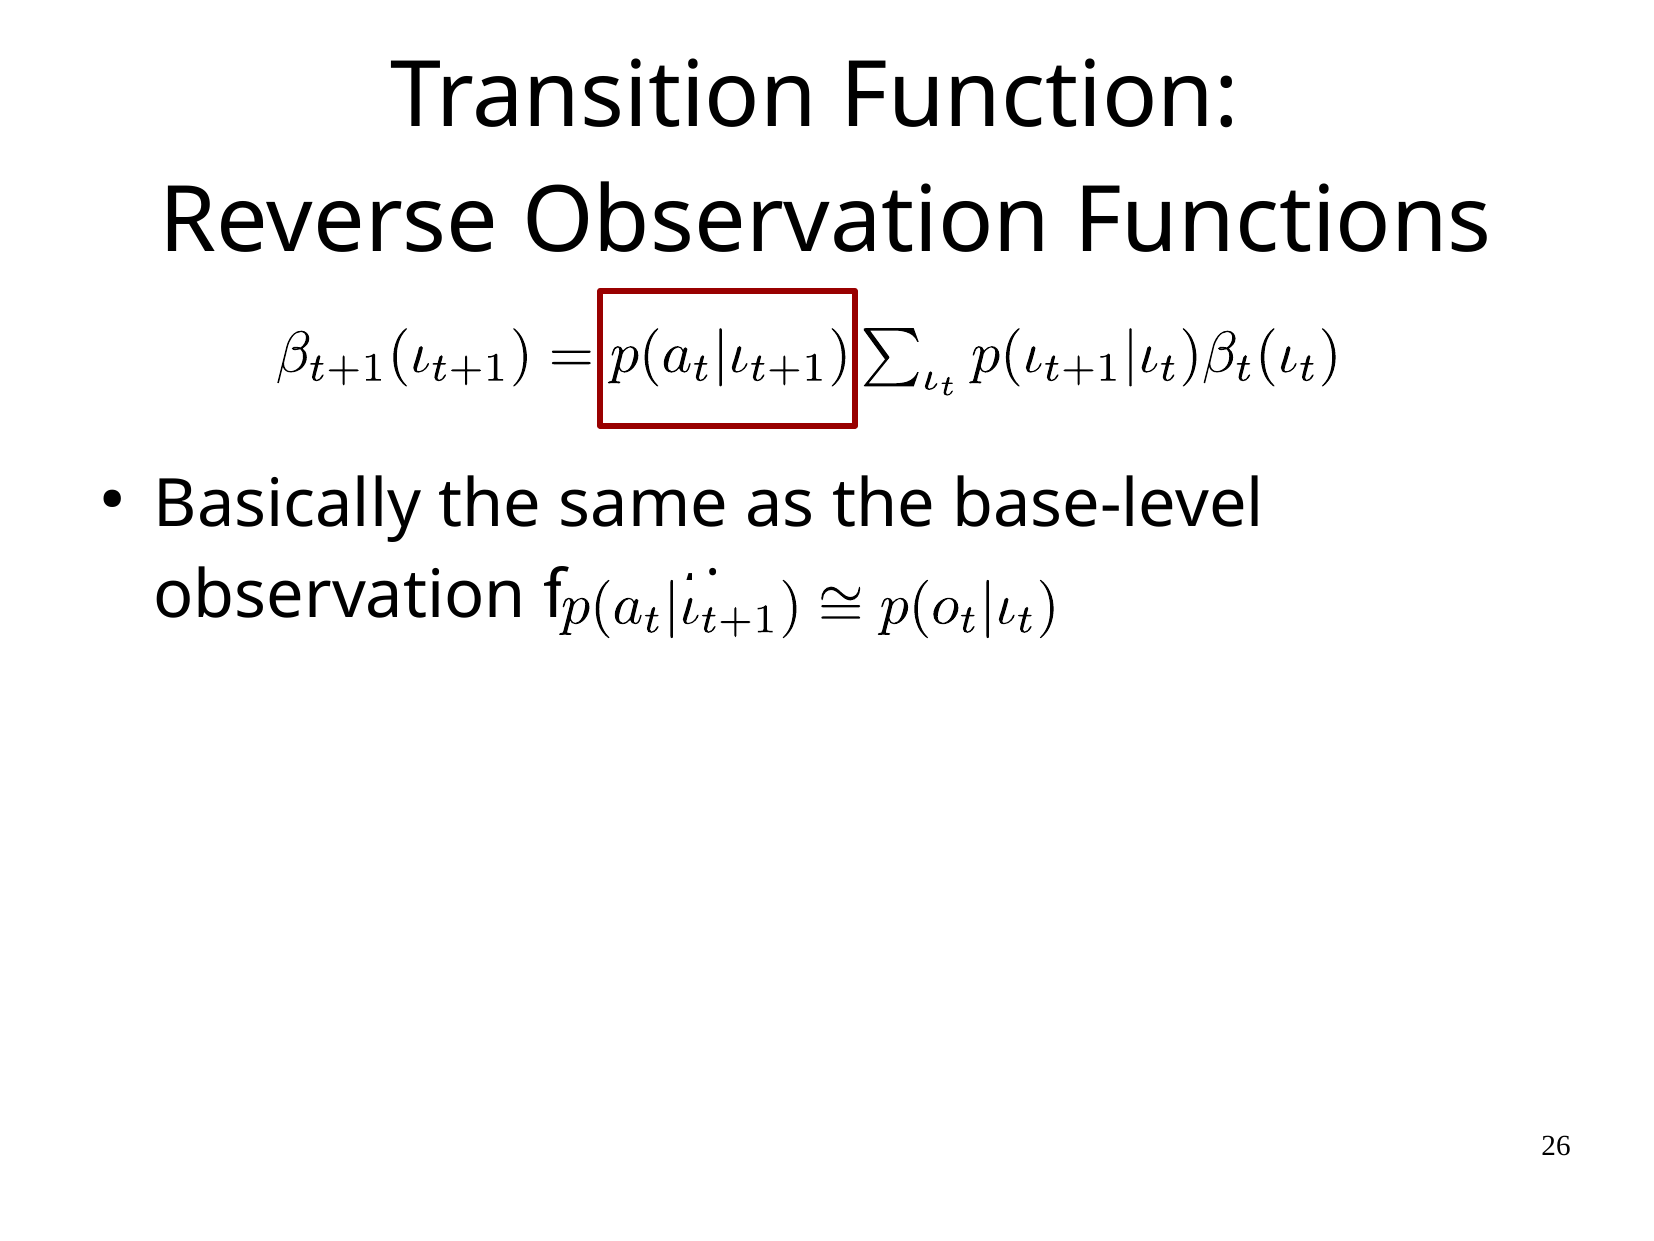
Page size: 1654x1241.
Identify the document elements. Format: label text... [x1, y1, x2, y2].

list Basically the same as the base-level observation function [82, 455, 1571, 1175]
text_box [275, 328, 597, 396]
text_box [858, 328, 1342, 396]
title Transition Function: Reverse Observation Functions [82, 49, 1571, 257]
text_box [603, 328, 852, 396]
text_box [559, 579, 1060, 639]
